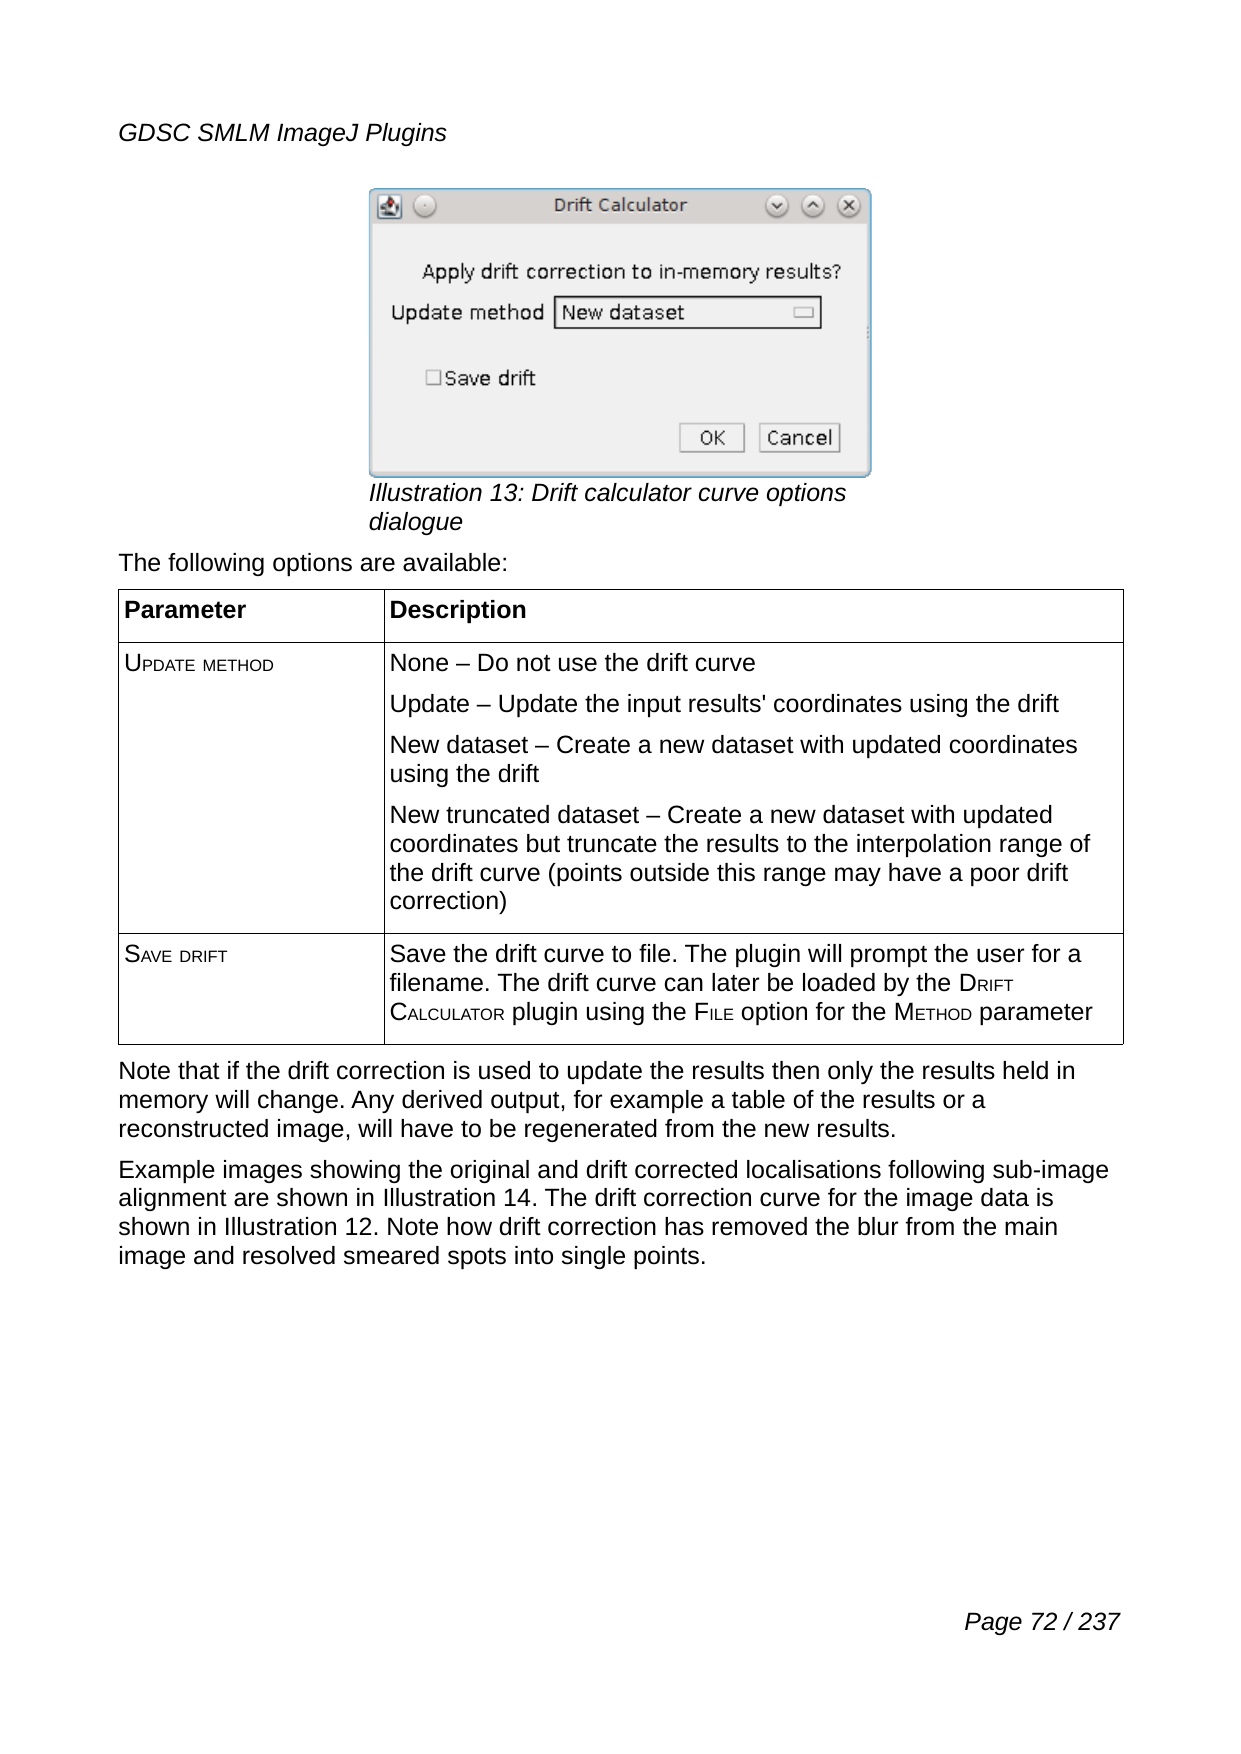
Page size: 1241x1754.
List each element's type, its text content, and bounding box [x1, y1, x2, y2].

table_cell Save the drift curve to file. The plugin will prompt the user for a filename. The drift curve can later be loaded by the Drift Calculator plugin using the File option for the Method parameter [385, 934, 1123, 1043]
text Example images showing the original and drift corrected localisations following sub-image alignment are shown in Illustration 14. The drift correction curve for the image data is shown in Illustration 12. Note how drift correction has removed the blur from the main image and resolved smeared spots into single points. [118, 1155, 1122, 1270]
table_header Parameter [119, 590, 384, 642]
picture [368, 188, 872, 478]
table_cell None – Do not use the drift curve Update – Update the input results' coordinates using the drift New dataset – Create a new dataset with updated coordinates using the drift New truncated dataset – Create a new dataset with updated coordinates but truncate the results to the interpolation range of the drift curve (points outside this range may have a poor drift correction) [385, 643, 1123, 933]
text Illustration 13: Drift calculator curve options dialogue [369, 478, 872, 535]
table_cell Update method [119, 643, 384, 933]
text Note that if the drift correction is used to update the results then only the results held in memory will change. Any derived output, for example a table of the results or a reconstructed image, will have to be regenerated from the new results. [118, 1056, 1122, 1142]
table_header Description [385, 590, 1123, 642]
text The following options are available: [118, 548, 1122, 576]
table_cell Save drift [119, 934, 384, 1043]
